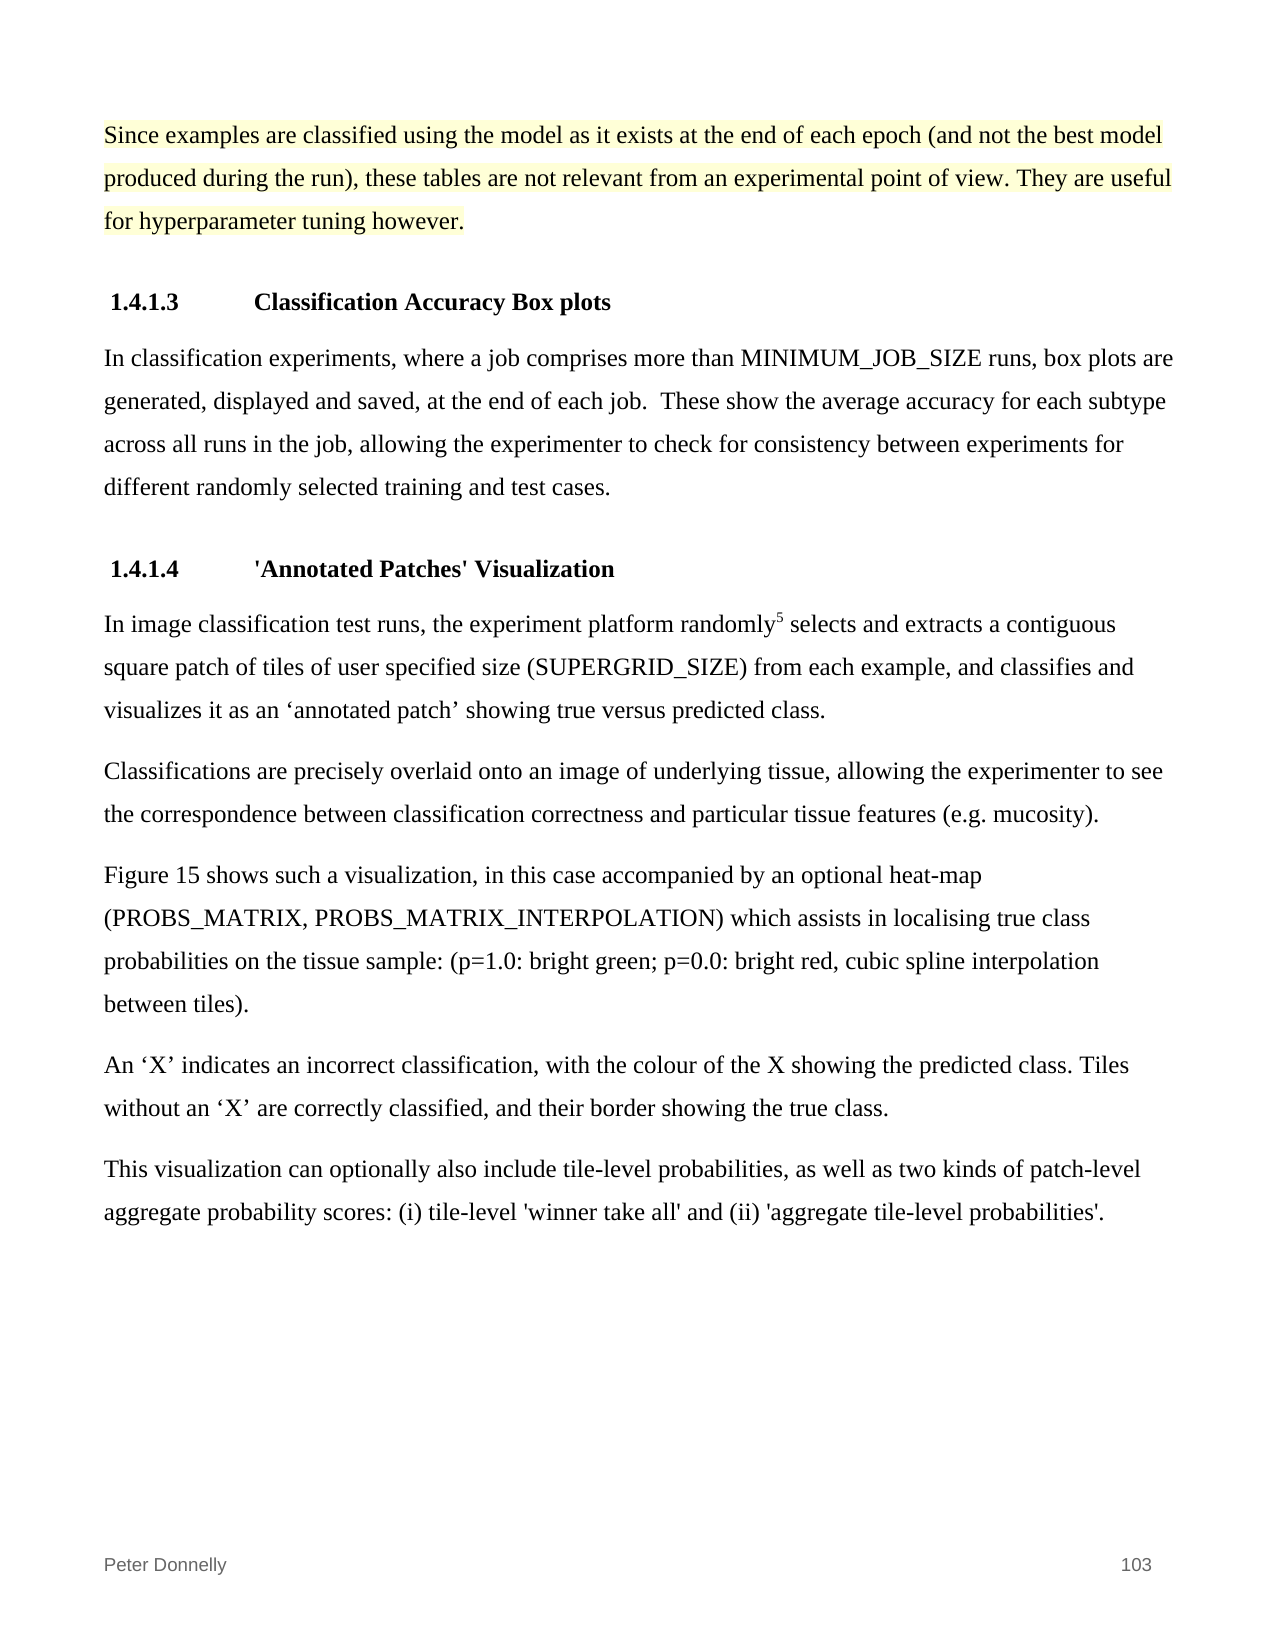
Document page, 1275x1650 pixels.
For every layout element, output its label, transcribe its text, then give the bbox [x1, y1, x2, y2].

subtitle Classification Accuracy Box plots [103, 287, 1181, 316]
text Since examples are classified using the model as it exists at the end of each epoch (and not the best model produced during the run), these tables are not relevant from an experimental point of view. They are useful for hyperparameter tuning however. [103, 120, 1181, 235]
text Figure 15 shows such a visualization, in this case accompanied by an optional heat-map (PROBS_MATRIX, PROBS_MATRIX_INTERPOLATION) which assists in localising true class probabilities on the tissue sample: (p=1.0: bright green; p=0.0: bright red, cubic spline interpolation between tiles). [103, 860, 1181, 1018]
text This visualization can optionally also include tile-level probabilities, as well as two kinds of patch-level aggregate probability scores: (i) tile-level 'winner take all' and (ii) 'aggregate tile-level probabilities'. [103, 1154, 1181, 1226]
text Classifications are precisely overlaid onto an image of underlying tissue, allowing the experimenter to see the correspondence between classification correctness and particular tissue features (e.g. mucosity). [103, 756, 1181, 828]
text An ‘X’ indicates an incorrect classification, with the colour of the X showing the predicted class. Tiles without an ‘X’ are correctly classified, and their border showing the true class. [103, 1050, 1181, 1122]
subtitle 'Annotated Patches' Visualization [103, 554, 1181, 582]
text In classification experiments, where a job comprises more than MINIMUM_JOB_SIZE runs, box plots are generated, displayed and saved, at the end of each job. These show the average accuracy for each subtype across all runs in the job, allowing the experimenter to check for consistency between experiments for different randomly selected training and test cases. [103, 343, 1181, 501]
text In image classification test runs, the experiment platform randomly selects and extracts a contiguous square patch of tiles of user specified size (SUPERGRID_SIZE) from each example, and classifies and visualizes it as an ‘annotated patch’ showing true versus predicted class. [103, 609, 1181, 724]
